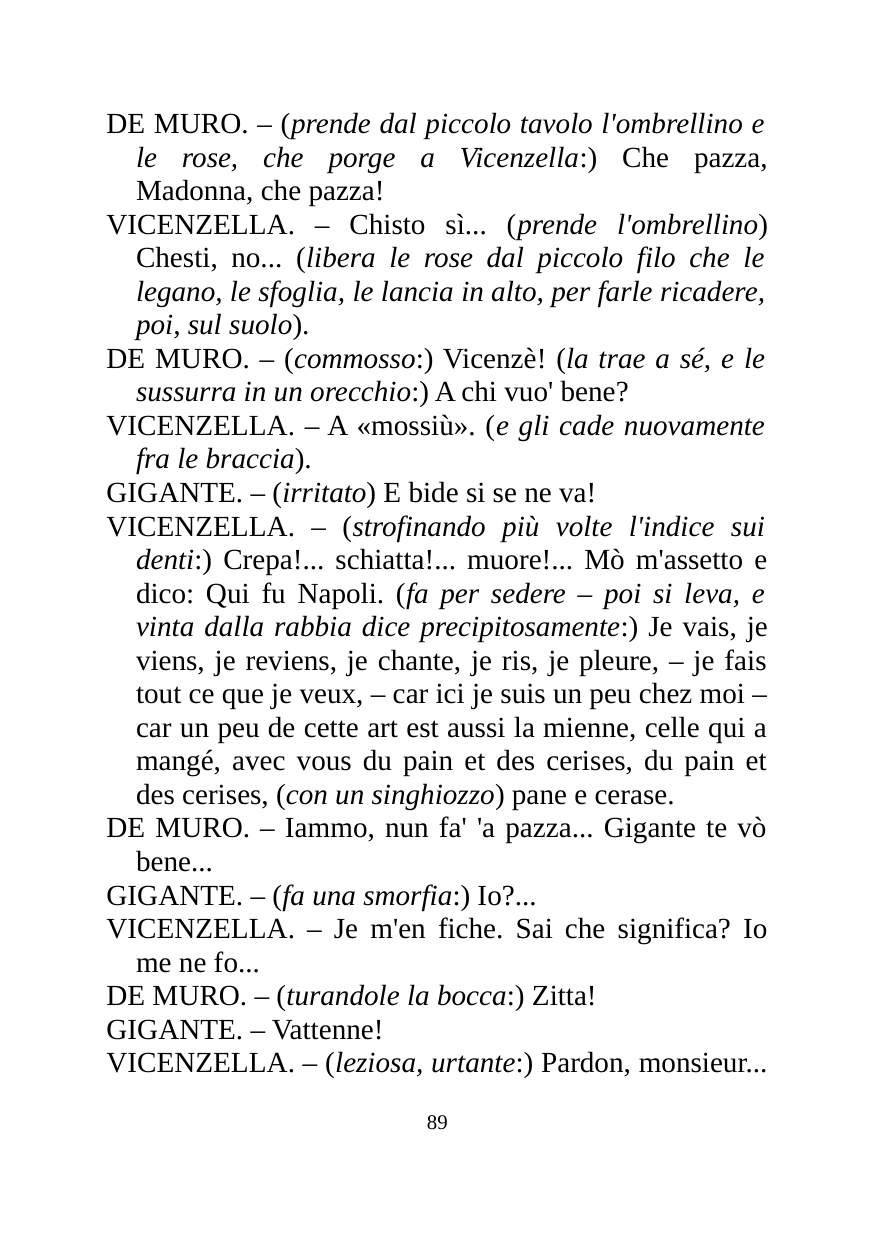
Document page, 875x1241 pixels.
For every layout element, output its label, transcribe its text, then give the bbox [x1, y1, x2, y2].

text DE MURO. – (turandole la bocca:) Zitta! [106, 978, 768, 1012]
text VICENZELLA. – (leziosa, urtante:) Pardon, monsieur... [106, 1045, 768, 1079]
text GIGANTE. – (irritato) E bide si se ne va! [106, 475, 768, 509]
text VICENZELLA. – A «mossiù». (e gli cade nuovamente fra le braccia). [106, 408, 768, 475]
text DE MURO. – (prende dal piccolo tavolo l'ombrellino e le rose, che porge a Vicenzella:) Che pazza, Madonna, che pazza! [106, 106, 768, 207]
text VICENZELLA. – Chisto sì... (prende l'ombrellino) Chesti, no... (libera le rose dal piccolo filo che le legano, le sfoglia, le lancia in alto, per farle ricadere, poi, sul suolo). [106, 207, 768, 341]
text DE MURO. – (commosso:) Vicenzè! (la trae a sé, e le sussurra in un orecchio:) A chi vuo' bene? [106, 341, 768, 408]
text VICENZELLA. – Je m'en fiche. Sai che significa? Io me ne fo... [106, 911, 768, 978]
text GIGANTE. – (fa una smorfia:) Io?... [106, 878, 768, 911]
text DE MURO. – Iammo, nun fa' 'a pazza... Gigante te vò bene... [106, 811, 768, 878]
text VICENZELLA. – (strofinando più volte l'indice sui denti:) Crepa!... schiatta!... muore!... Mò m'assetto e dico: Qui fu Napoli. (fa per sedere – poi si leva, e vinta dalla rabbia dice precipitosamente:) Je vais, je viens, je reviens, je chante, je ris, je pleure, – je fais tout ce que je veux, – car ici je suis un peu chez moi – car un peu de cette art est aussi la mienne, celle qui a mangé, avec vous du pain et des cerises, du pain et des cerises, (con un singhiozzo) pane e cerase. [106, 509, 768, 811]
text GIGANTE. – Vattenne! [106, 1012, 768, 1045]
